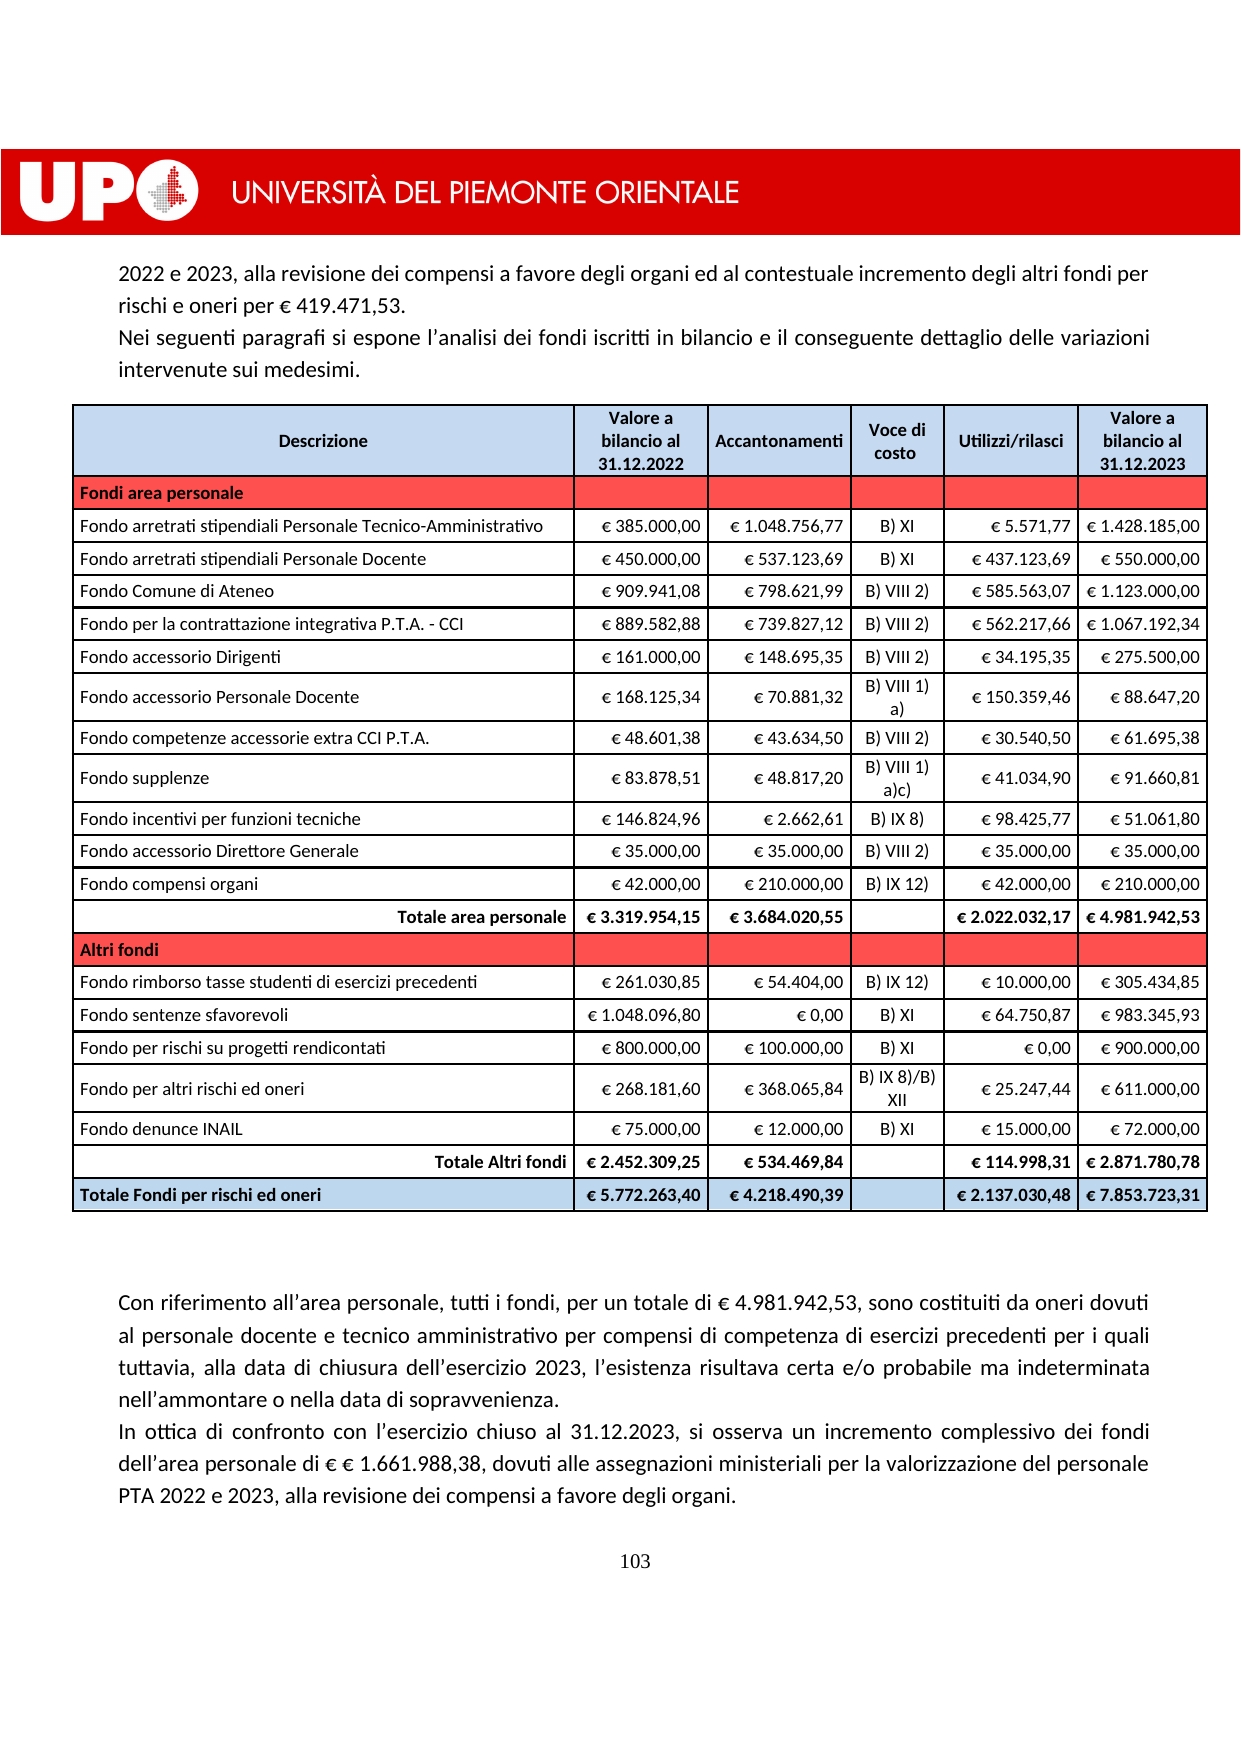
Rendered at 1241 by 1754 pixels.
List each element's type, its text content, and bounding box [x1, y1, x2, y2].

table_cell € 305.434,85 [1079, 967, 1206, 998]
table_cell B) IX 8)/B) XII [852, 1065, 943, 1111]
text Con riferimento all’area personale, tutti i fondi, per un totale di € 4.981.942,53, sono costituiti da oneri dovuti al personale docente e tecnico amministrativo per compensi di competenza di esercizi precedenti per i quali tuttavia, alla data di chiusura dell’esercizio 2023, l’esistenza risultava certa e/o probabile ma indeterminata nell’ammontare o nella data di sopravvenienza. [118, 1288, 1152, 1413]
table_cell € 88.647,20 [1079, 674, 1206, 720]
table_cell [852, 1179, 943, 1209]
table_cell € 798.621,99 [709, 576, 850, 606]
table_cell € 2.871.780,78 [1079, 1146, 1206, 1177]
table_cell € 114.998,31 [945, 1146, 1077, 1177]
table_cell € 168.125,34 [575, 674, 707, 720]
table_cell € 275.500,00 [1079, 641, 1206, 672]
table_cell Totale Altri fondi [74, 1146, 573, 1177]
table_cell € 34.195,35 [945, 641, 1077, 672]
table_cell € 210.000,00 [1079, 869, 1206, 899]
table_cell € 0,00 [945, 1033, 1077, 1063]
table_cell € 983.345,93 [1079, 1000, 1206, 1030]
table_cell € 900.000,00 [1079, 1033, 1206, 1063]
table_cell € 2.662,61 [709, 803, 850, 833]
table_cell € 5.772.263,40 [575, 1179, 707, 1209]
table_cell € 210.000,00 [709, 869, 850, 899]
table_cell € 42.000,00 [945, 869, 1077, 899]
table_cell € 42.000,00 [575, 869, 707, 899]
table_cell € 15.000,00 [945, 1113, 1077, 1144]
table_header Utilizzi/rilasci [945, 406, 1077, 475]
table_cell B) VIII 1) a)c) [852, 755, 943, 801]
table_cell Totale area personale [74, 901, 573, 932]
table_cell Fondo supplenze [74, 755, 573, 801]
table_cell [852, 1146, 943, 1177]
table_cell Fondo denunce INAIL [74, 1113, 573, 1144]
table_cell B) XI [852, 1113, 943, 1144]
table_cell Fondo competenze accessorie extra CCI P.T.A. [74, 722, 573, 753]
table_cell € 35.000,00 [575, 836, 707, 866]
table_cell B) XI [852, 1033, 943, 1063]
table_cell B) VIII 2) [852, 836, 943, 866]
text Nei seguenti paragrafi si espone l’analisi dei fondi iscritti in bilancio e il conseguente dettaglio delle variazioni intervenute sui medesimi. [118, 323, 1152, 383]
table_cell [852, 477, 943, 508]
table_cell € 0,00 [709, 1000, 850, 1030]
table_cell € 25.247,44 [945, 1065, 1077, 1111]
table_cell € 261.030,85 [575, 967, 707, 998]
table_cell B) IX 12) [852, 869, 943, 899]
table_cell € 2.452.309,25 [575, 1146, 707, 1177]
table_cell € 1.048.756,77 [709, 510, 850, 541]
table_cell € 739.827,12 [709, 609, 850, 639]
table_cell B) VIII 2) [852, 609, 943, 639]
table_cell € 2.137.030,48 [945, 1179, 1077, 1209]
table_cell Fondo per la contrattazione integrativa P.T.A. - CCI [74, 609, 573, 639]
table_cell Fondo sentenze sfavorevoli [74, 1000, 573, 1030]
table_cell € 100.000,00 [709, 1033, 850, 1063]
table_cell [852, 934, 943, 965]
table_cell € 72.000,00 [1079, 1113, 1206, 1144]
table_cell Fondo arretrati stipendiali Personale Docente [74, 543, 573, 574]
table_cell B) XI [852, 1000, 943, 1030]
table_cell € 30.540,50 [945, 722, 1077, 753]
table_cell € 550.000,00 [1079, 543, 1206, 574]
table_cell Fondo arretrati stipendiali Personale Tecnico-Amministrativo [74, 510, 573, 541]
table_cell € 54.404,00 [709, 967, 850, 998]
table_cell Fondo accessorio Dirigenti [74, 641, 573, 672]
table_cell € 268.181,60 [575, 1065, 707, 1111]
table_cell € 385.000,00 [575, 510, 707, 541]
table_cell Fondo accessorio Personale Docente [74, 674, 573, 720]
table_cell € 909.941,08 [575, 576, 707, 606]
table_cell Fondo per rischi su progetti rendicontati [74, 1033, 573, 1063]
table_cell B) VIII 1) a) [852, 674, 943, 720]
table_cell € 1.048.096,80 [575, 1000, 707, 1030]
table_cell [945, 477, 1077, 508]
table_cell € 51.061,80 [1079, 803, 1206, 833]
table_cell € 91.660,81 [1079, 755, 1206, 801]
table_cell € 7.853.723,31 [1079, 1179, 1206, 1209]
table_cell Fondo Comune di Ateneo [74, 576, 573, 606]
table_cell Altri fondi [74, 934, 573, 965]
table_cell [575, 477, 707, 508]
table_cell € 98.425,77 [945, 803, 1077, 833]
text 2022 e 2023, alla revisione dei compensi a favore degli organi ed al contestuale incremento degli altri fondi per rischi e oneri per € 419.471,53. [118, 259, 1152, 319]
table_cell € 585.563,07 [945, 576, 1077, 606]
table_cell € 70.881,32 [709, 674, 850, 720]
table_cell B) IX 12) [852, 967, 943, 998]
table_cell € 3.684.020,55 [709, 901, 850, 932]
table_cell Fondi area personale [74, 477, 573, 508]
table_cell B) VIII 2) [852, 641, 943, 672]
table_cell [945, 934, 1077, 965]
table_cell € 1.123.000,00 [1079, 576, 1206, 606]
table_cell € 368.065,84 [709, 1065, 850, 1111]
table_cell € 41.034,90 [945, 755, 1077, 801]
table_cell [575, 934, 707, 965]
table_cell € 148.695,35 [709, 641, 850, 672]
table_cell B) XI [852, 543, 943, 574]
table_cell € 1.067.192,34 [1079, 609, 1206, 639]
table_cell € 48.817,20 [709, 755, 850, 801]
table_cell € 611.000,00 [1079, 1065, 1206, 1111]
table_cell € 35.000,00 [945, 836, 1077, 866]
table_cell € 450.000,00 [575, 543, 707, 574]
table_cell Fondo incentivi per funzioni tecniche [74, 803, 573, 833]
table_cell Fondo per altri rischi ed oneri [74, 1065, 573, 1111]
table_header Voce di costo [852, 406, 943, 475]
table_cell € 61.695,38 [1079, 722, 1206, 753]
table_cell € 889.582,88 [575, 609, 707, 639]
table_cell € 562.217,66 [945, 609, 1077, 639]
table_header Valore a bilancio al 31.12.2023 [1079, 406, 1206, 475]
table_cell € 537.123,69 [709, 543, 850, 574]
table_cell [852, 901, 943, 932]
table_cell € 4.218.490,39 [709, 1179, 850, 1209]
table_cell B) XI [852, 510, 943, 541]
table_cell € 150.359,46 [945, 674, 1077, 720]
table_header Descrizione [74, 406, 573, 475]
table_cell € 1.428.185,00 [1079, 510, 1206, 541]
table_cell € 43.634,50 [709, 722, 850, 753]
table_cell € 146.824,96 [575, 803, 707, 833]
table_cell € 3.319.954,15 [575, 901, 707, 932]
table_cell [1079, 477, 1206, 508]
table_cell € 64.750,87 [945, 1000, 1077, 1030]
table_cell [1079, 934, 1206, 965]
table_cell € 48.601,38 [575, 722, 707, 753]
table_cell € 35.000,00 [709, 836, 850, 866]
text In ottica di confronto con l’esercizio chiuso al 31.12.2023, si osserva un incremento complessivo dei fondi dell’area personale di € € 1.661.988,38, dovuti alle assegnazioni ministeriali per la valorizzazione del personale PTA 2022 e 2023, alla revisione dei compensi a favore degli organi. [118, 1417, 1152, 1510]
table_cell € 800.000,00 [575, 1033, 707, 1063]
table_cell Totale Fondi per rischi ed oneri [74, 1179, 573, 1209]
table_header Accantonamenti [709, 406, 850, 475]
table_cell € 10.000,00 [945, 967, 1077, 998]
table_cell € 437.123,69 [945, 543, 1077, 574]
table_cell € 75.000,00 [575, 1113, 707, 1144]
table_cell [709, 477, 850, 508]
table_cell € 35.000,00 [1079, 836, 1206, 866]
table_cell € 12.000,00 [709, 1113, 850, 1144]
table_cell € 161.000,00 [575, 641, 707, 672]
table_cell Fondo compensi organi [74, 869, 573, 899]
table_cell € 2.022.032,17 [945, 901, 1077, 932]
table_header Valore a bilancio al 31.12.2022 [575, 406, 707, 475]
table_cell € 534.469,84 [709, 1146, 850, 1177]
table_cell € 83.878,51 [575, 755, 707, 801]
table_cell € 5.571,77 [945, 510, 1077, 541]
table_cell B) IX 8) [852, 803, 943, 833]
table_cell B) VIII 2) [852, 576, 943, 606]
table_cell [709, 934, 850, 965]
table_cell B) VIII 2) [852, 722, 943, 753]
table_cell Fondo rimborso tasse studenti di esercizi precedenti [74, 967, 573, 998]
table_cell € 4.981.942,53 [1079, 901, 1206, 932]
table_cell Fondo accessorio Direttore Generale [74, 836, 573, 866]
